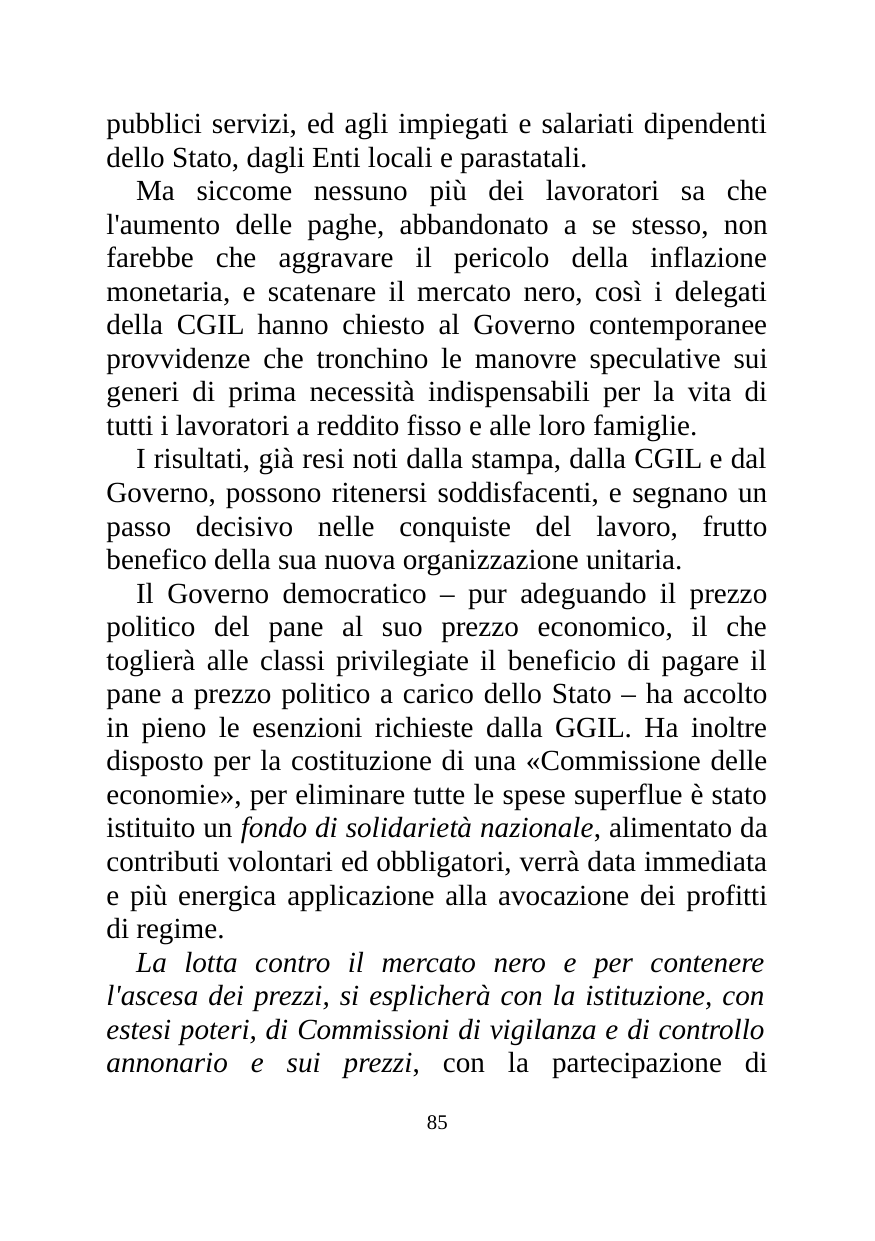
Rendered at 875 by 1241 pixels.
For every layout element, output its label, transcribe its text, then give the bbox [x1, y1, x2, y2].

text Il Governo democratico – pur adeguando il prezzo politico del pane al suo prezzo economico, il che toglierà alle classi privilegiate il beneficio di pagare il pane a prezzo politico a carico dello Stato – ha accolto in pieno le esenzioni richieste dalla GGIL. Ha inoltre disposto per la costituzione di una «Commissione delle economie», per eliminare tutte le spese superflue è stato istituito un fondo di solidarietà nazionale, alimentato da contributi volontari ed obbligatori, verrà data immediata e più energica applicazione alla avocazione dei profitti di regime. [106, 576, 768, 945]
text Ma siccome nessuno più dei lavoratori sa che l'aumento delle paghe, abbandonato a se stesso, non farebbe che aggravare il pericolo della inflazione monetaria, e scatenare il mercato nero, così i delegati della CGIL hanno chiesto al Governo contemporanee provvidenze che tronchino le manovre speculative sui generi di prima necessità indispensabili per la vita di tutti i lavoratori a reddito fisso e alle loro famiglie. [106, 173, 768, 442]
text I risultati, già resi noti dalla stampa, dalla CGIL e dal Governo, possono ritenersi soddisfacenti, e segnano un passo decisivo nelle conquiste del lavoro, frutto benefico della sua nuova organizzazione unitaria. [106, 442, 768, 576]
text pubblici servizi, ed agli impiegati e salariati dipendenti dello Stato, dagli Enti locali e parastatali. [106, 106, 768, 173]
text La lotta contro il mercato nero e per contenere l'ascesa dei prezzi, si esplicherà con la istituzione, con estesi poteri, di Commissioni di vigilanza e di controllo annonario e sui prezzi, con la partecipazione di [106, 945, 768, 1079]
